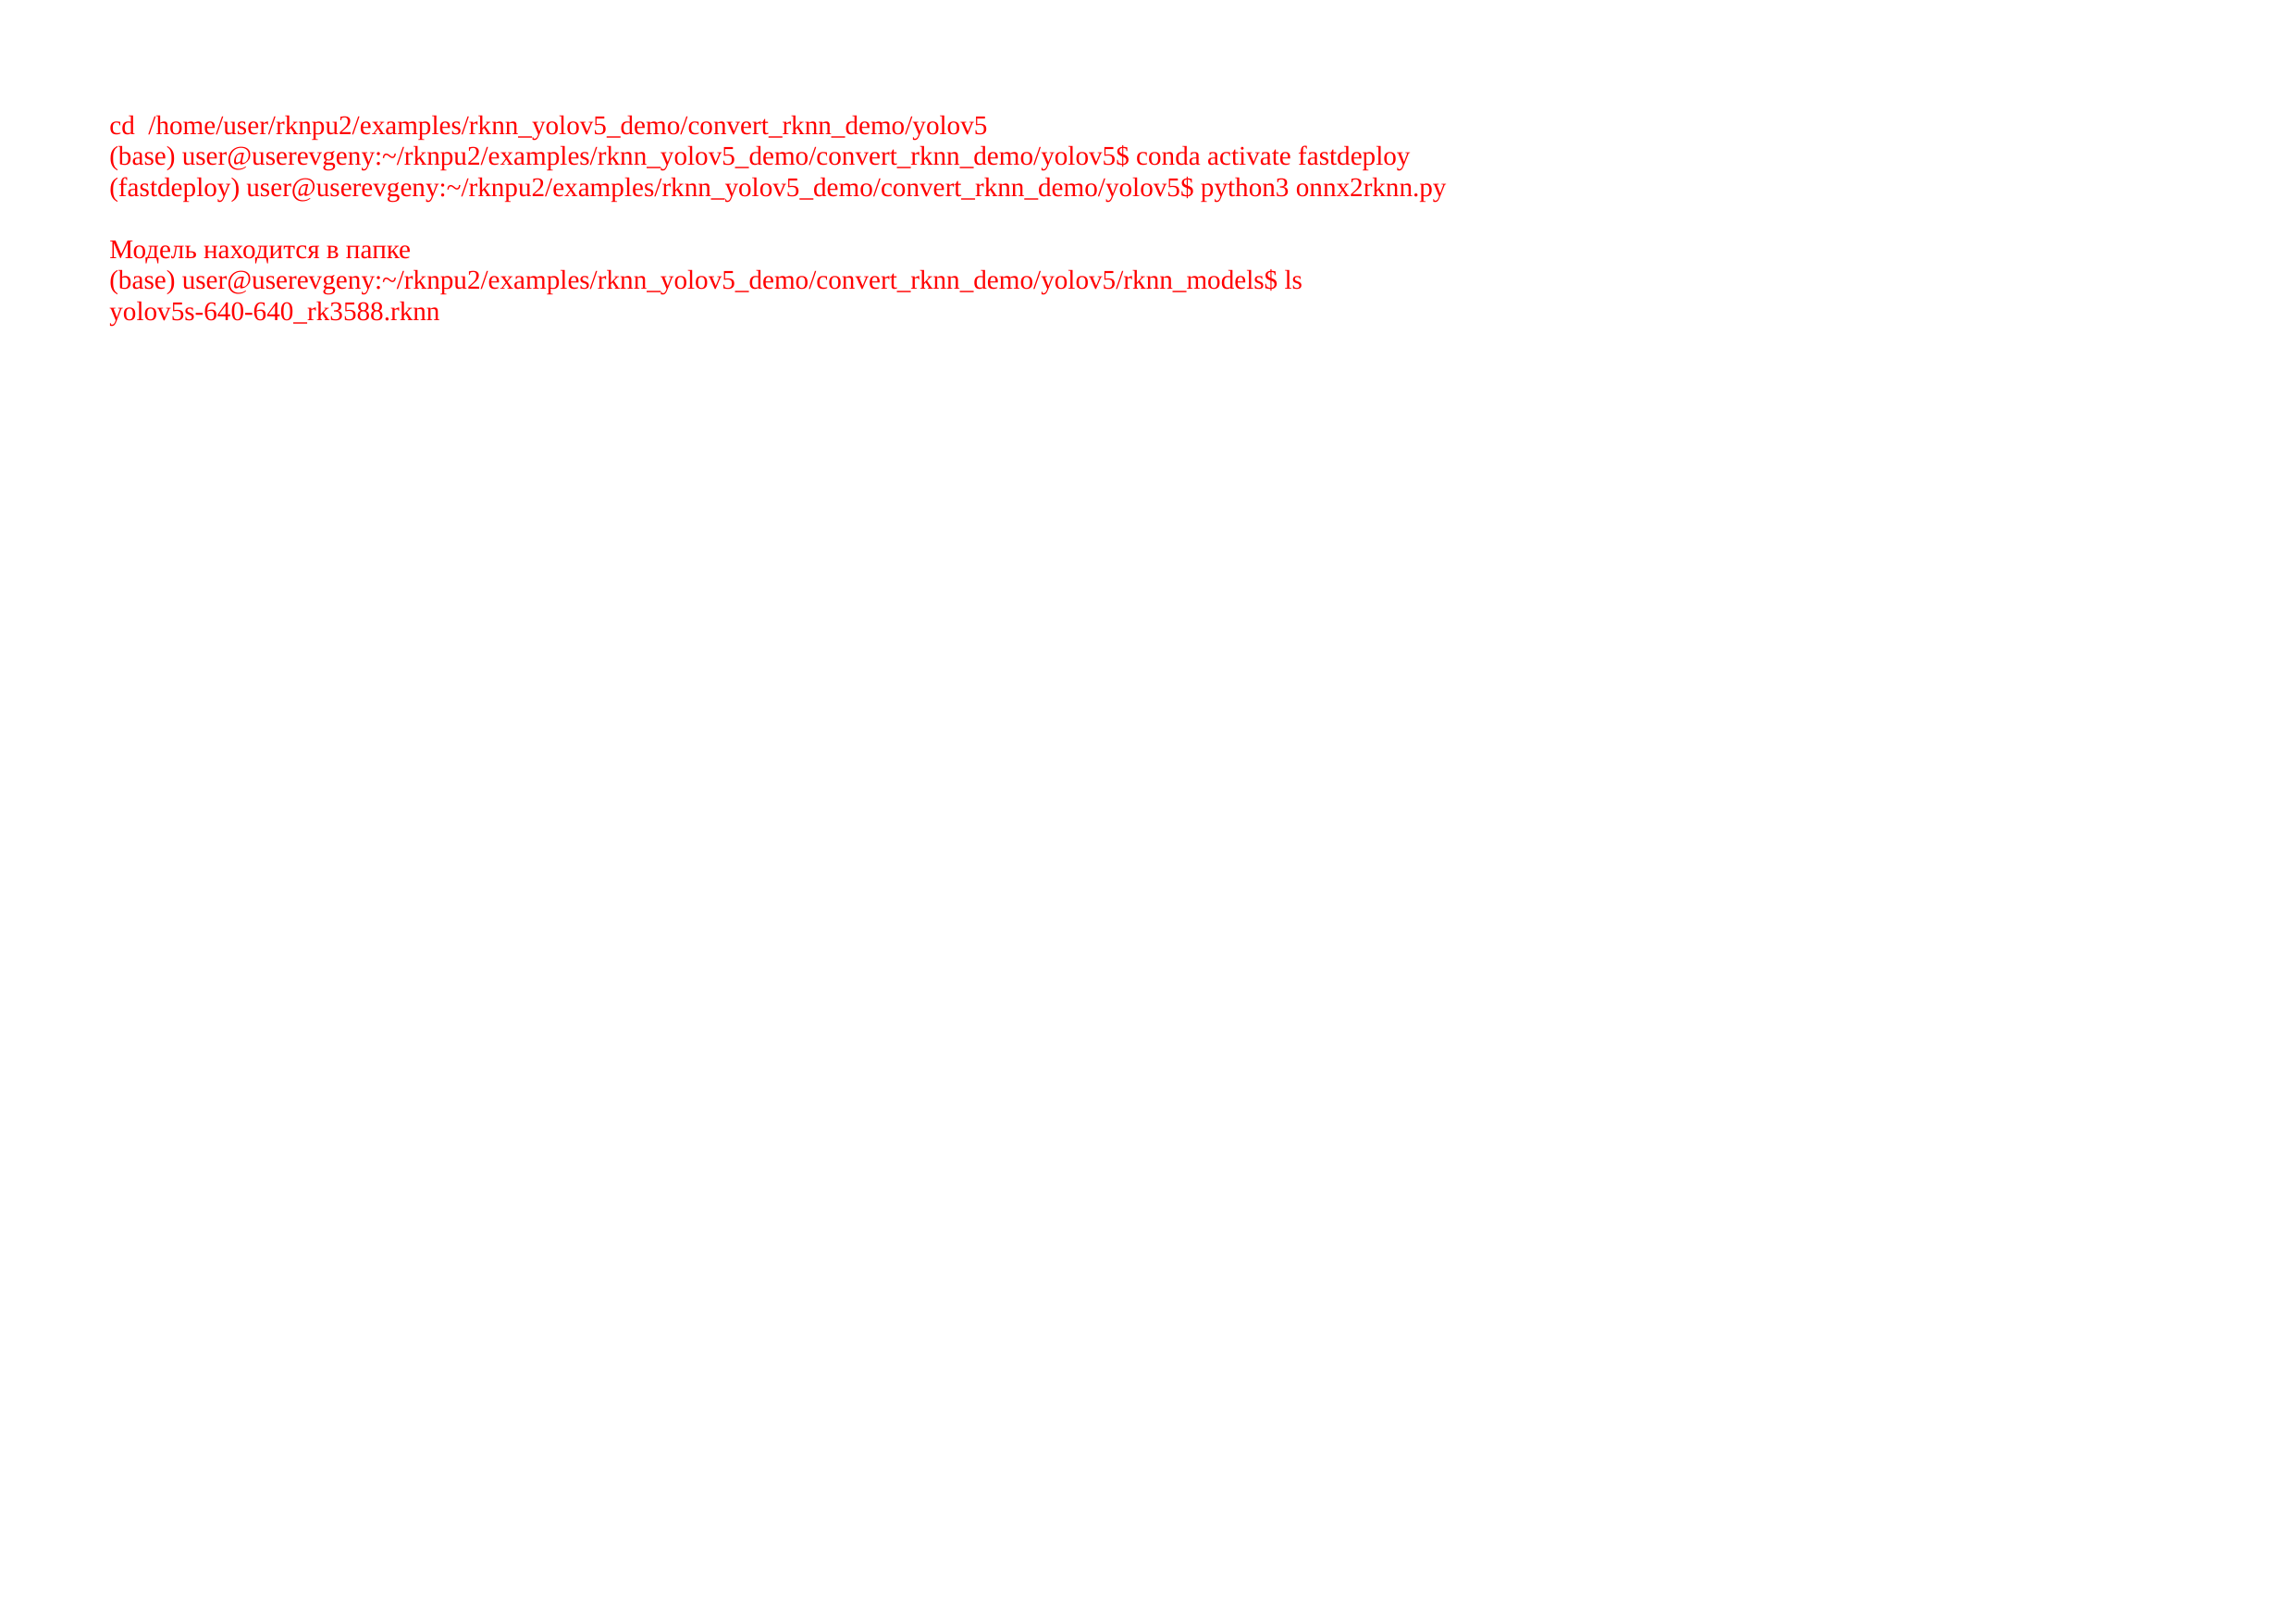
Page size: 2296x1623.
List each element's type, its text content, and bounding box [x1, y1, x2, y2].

text yolov5s-640-640_rk3588.rknn [109, 295, 2186, 326]
text (fastdeploy) user@userevgeny:~/rknpu2/examples/rknn_yolov5_demo/convert_rknn_demo/yolov5$ python3 onnx2rknn.py [109, 171, 2186, 203]
text Модель находится в папке [109, 233, 2186, 264]
text (base) user@userevgeny:~/rknpu2/examples/rknn_yolov5_demo/convert_rknn_demo/yolov5/rknn_models$ ls [109, 264, 2186, 295]
text (base) user@userevgeny:~/rknpu2/examples/rknn_yolov5_demo/convert_rknn_demo/yolov5$ conda activate fastdeploy [109, 141, 2186, 171]
text cd /home/user/rknpu2/examples/rknn_yolov5_demo/convert_rknn_demo/yolov5 [109, 109, 2186, 141]
